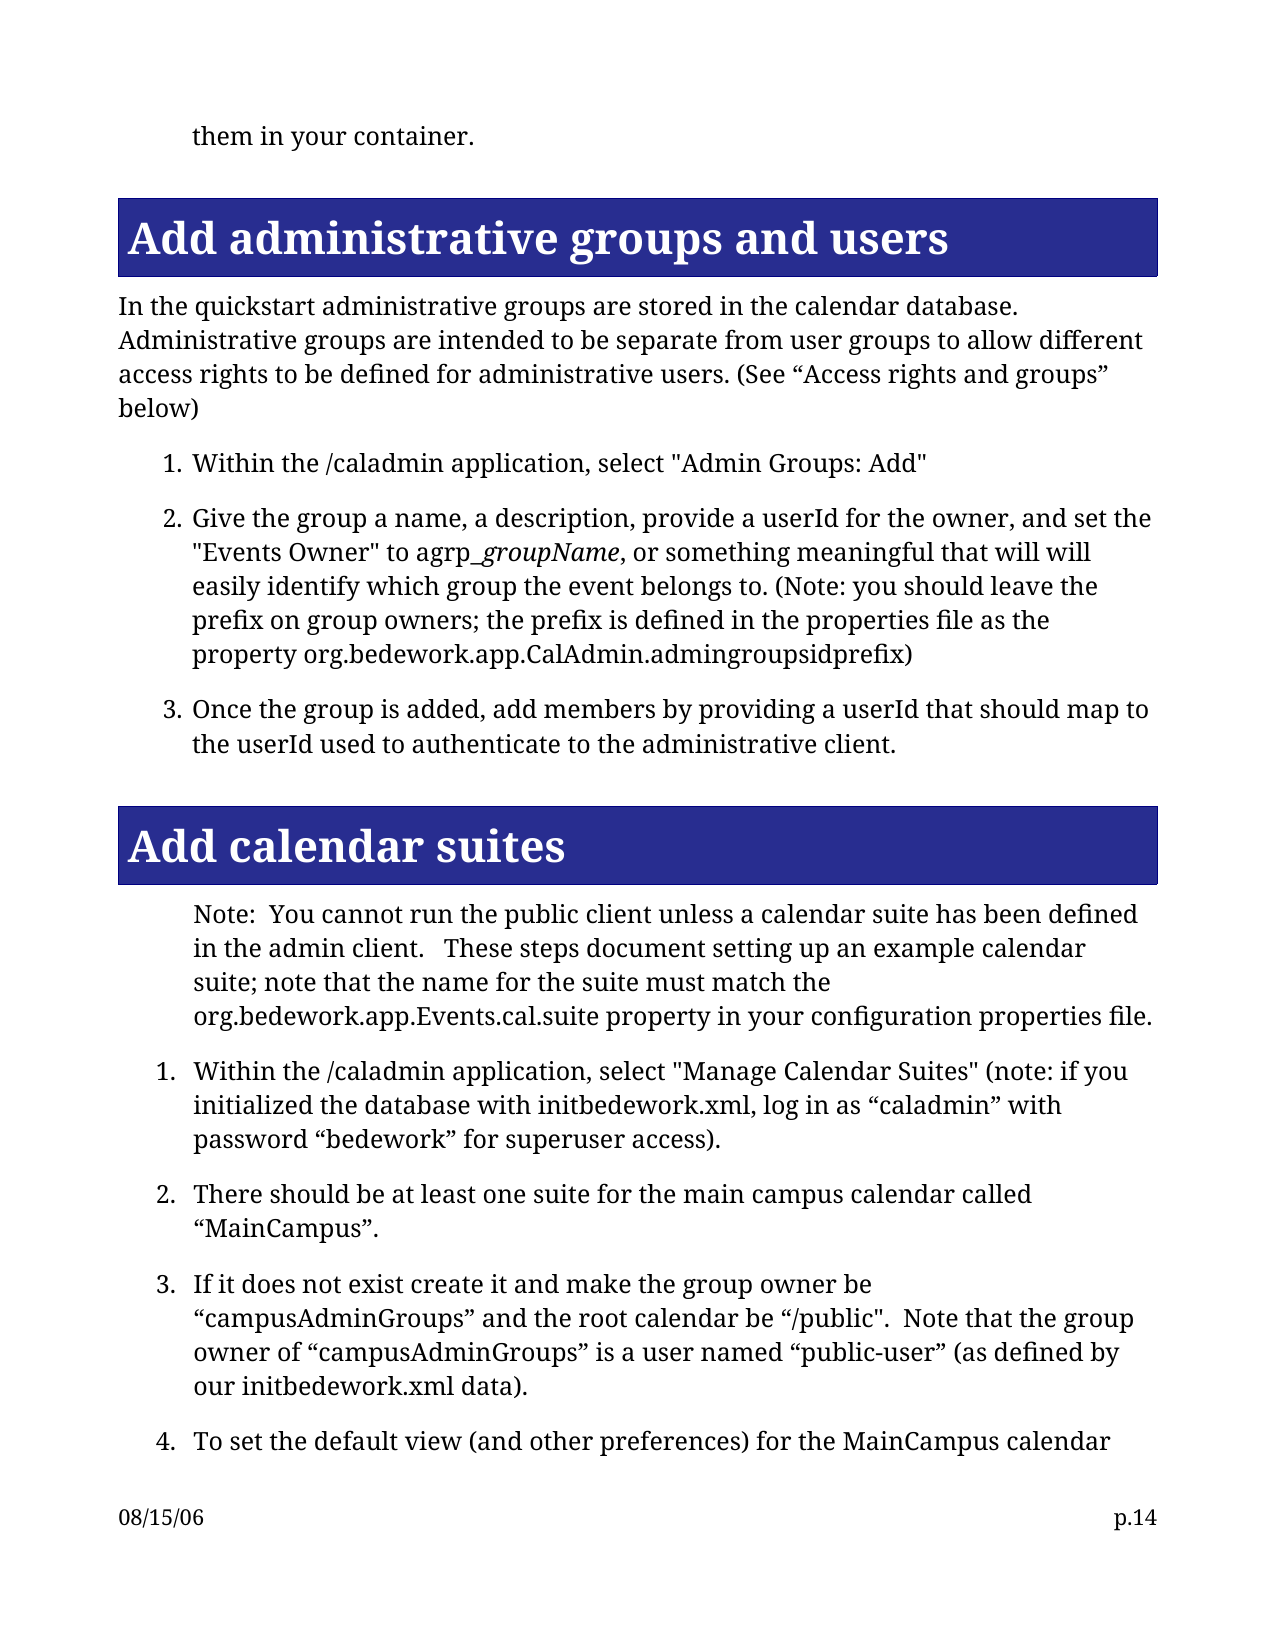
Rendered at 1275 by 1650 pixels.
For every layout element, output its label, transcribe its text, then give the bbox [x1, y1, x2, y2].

list If it does not exist create it and make the group owner be “campusAdminGroups” and the root calendar be “/public". Note that the group owner of “campusAdminGroups” is a user named “public-user” (as defined by our initbedework.xml data). [156, 1266, 1157, 1402]
list Note: You cannot run the public client unless a calendar suite has been defined in the admin client. These steps document setting up an example calendar suite; note that the name for the suite must match the org.bedework.app.Events.cal.suite property in your configuration properties file. [156, 897, 1157, 1033]
text In the quickstart administrative groups are stored in the calendar database. Administrative groups are intended to be separate from user groups to allow different access rights to be defined for administrative users. (See “Access rights and groups” below) [118, 288, 1157, 425]
list To set the default view (and other preferences) for the MainCampus calendar [156, 1423, 1157, 1458]
list Within the /caladmin application, select "Manage Calendar Suites" (note: if you initialized the database with initbedework.xml, log in as “caladmin” with password “bedework” for superuser access). [156, 1054, 1157, 1156]
list Within the /caladmin application, select "Admin Groups: Add" [162, 446, 1157, 480]
list There should be at least one suite for the main campus calendar called “MainCampus”. [156, 1177, 1157, 1245]
list them in your container. [162, 118, 1157, 152]
list Once the group is added, add members by providing a userId that should map to the userId used to authenticate to the administrative client. [162, 692, 1157, 760]
list Give the group a name, a description, provide a userId for the owner, and set the "Events Owner" to agrp_groupName, or something meaningful that will will easily identify which group the event belongs to. (Note: you should leave the prefix on group owners; the prefix is defined in the properties file as the property org.bedework.app.CalAdmin.admingroupsidprefix) [162, 501, 1157, 671]
subtitle Add administrative groups and users [119, 199, 1157, 276]
subtitle Add calendar suites [119, 807, 1157, 884]
